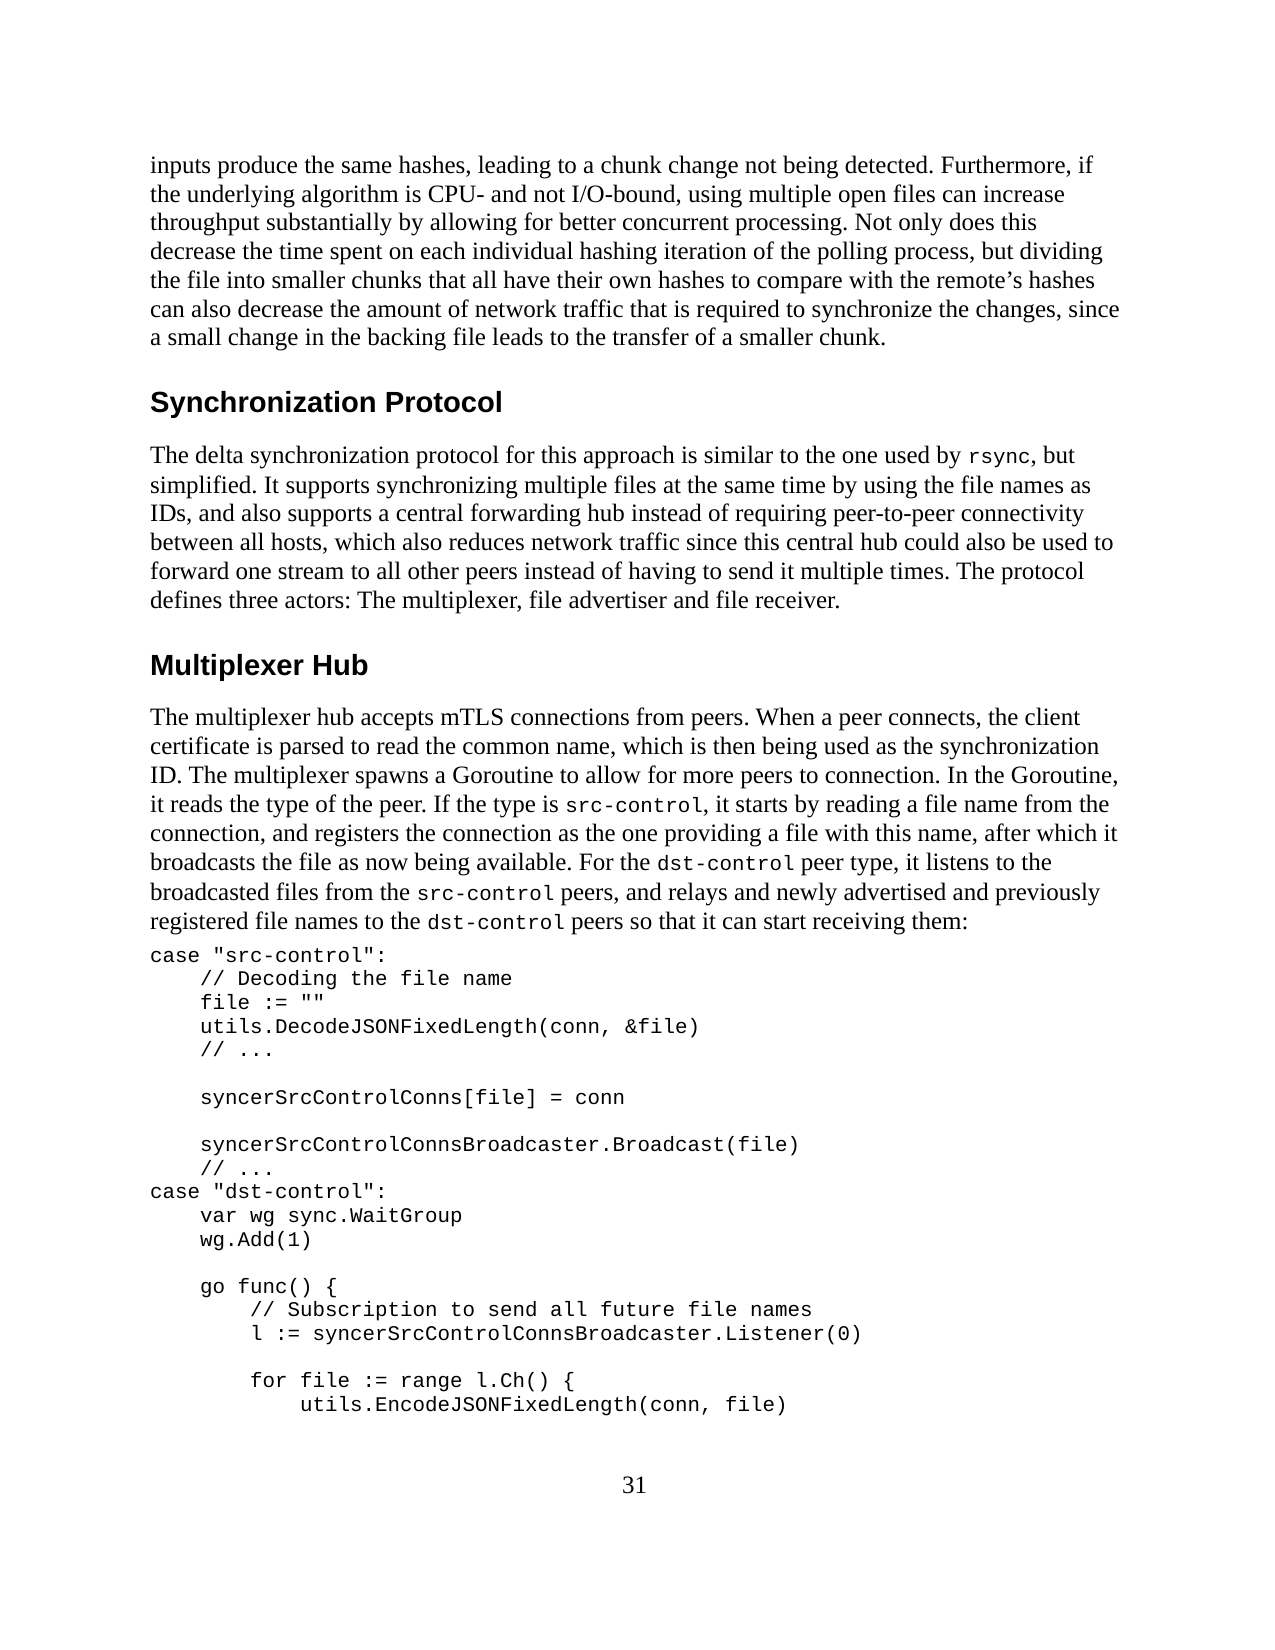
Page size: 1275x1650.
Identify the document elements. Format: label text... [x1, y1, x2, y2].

subtitle Multiplexer Hub [150, 647, 1125, 681]
subtitle Synchronization Protocol [150, 385, 1125, 419]
text var wg sync.WaitGroup [150, 1205, 1125, 1228]
text case "dst-control": [150, 1181, 1125, 1205]
text The delta synchronization protocol for this approach is similar to the one used by rsync, but simplified. It supports synchronizing multiple files at the same time by using the file names as IDs, and also supports a central forwarding hub instead of requiring peer-to-peer connectivity between all hosts, which also reduces network traffic since this central hub could also be used to forward one stream to all other peers instead of having to send it multiple times. The protocol defines three actors: The multiplexer, file advertiser and file receiver. [150, 440, 1125, 613]
text syncerSrcControlConns[file] = conn [150, 1087, 1125, 1110]
text // ... [150, 1039, 1125, 1063]
text // Decoding the file name [150, 968, 1125, 992]
text utils.EncodeJSONFixedLength(conn, file) [150, 1394, 1125, 1418]
text // Subscription to send all future file names [150, 1299, 1125, 1323]
text utils.DecodeJSONFixedLength(conn, &file) [150, 1016, 1125, 1039]
text file := "" [150, 992, 1125, 1016]
text case "src-control": [150, 945, 1125, 968]
text // ... [150, 1158, 1125, 1181]
text wg.Add(1) [150, 1228, 1125, 1252]
text l := syncerSrcControlConnsBroadcaster.Listener(0) [150, 1323, 1125, 1347]
text inputs produce the same hashes, leading to a chunk change not being detected. Furthermore, if the underlying algorithm is CPU- and not I/O-bound, using multiple open files can increase throughput substantially by allowing for better concurrent processing. Not only does this decrease the time spent on each individual hashing iteration of the polling process, but dividing the file into smaller chunks that all have their own hashes to compare with the remote’s hashes can also decrease the amount of network traffic that is required to synchronize the changes, since a small change in the backing file leads to the transfer of a smaller chunk. [150, 150, 1125, 351]
text go func() { [150, 1276, 1125, 1299]
text The multiplexer hub accepts mTLS connections from peers. When a peer connects, the client certificate is parsed to read the common name, which is then being used as the synchronization ID. The multiplexer spawns a Goroutine to allow for more peers to connection. In the Goroutine, it reads the type of the peer. If the type is src-control, it starts by reading a file name from the connection, and registers the connection as the one providing a file with this name, after which it broadcasts the file as now being available. For the dst-control peer type, it listens to the broadcasted files from the src-control peers, and relays and newly advertised and previously registered file names to the dst-control peers so that it can start receiving them: [150, 702, 1125, 936]
text for file := range l.Ch() { [150, 1370, 1125, 1394]
text syncerSrcControlConnsBroadcaster.Broadcast(file) [150, 1134, 1125, 1158]
